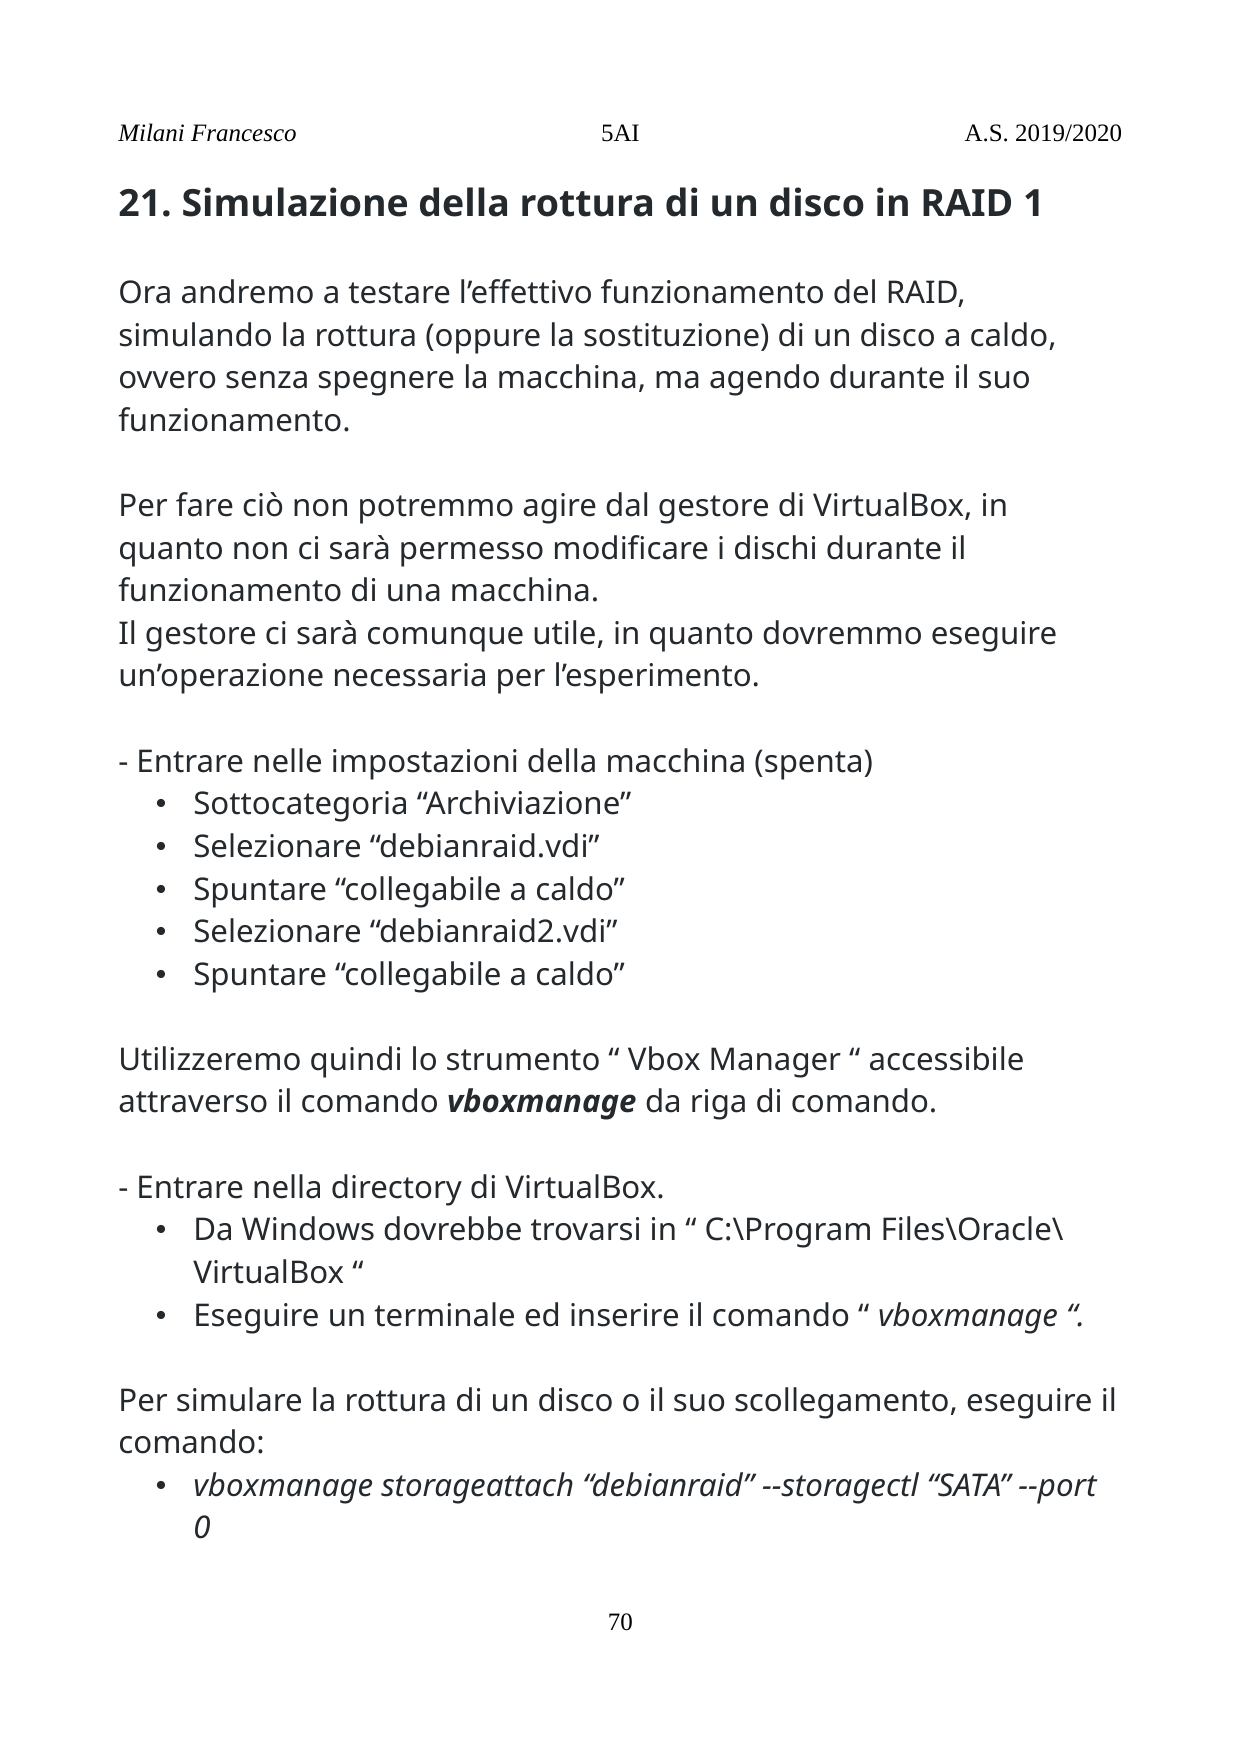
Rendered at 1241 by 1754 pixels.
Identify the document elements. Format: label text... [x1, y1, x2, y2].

list vboxmanage storageattach “debianraid” --storagectl “SATA” --port 0 [156, 1463, 1122, 1548]
text - Entrare nelle impostazioni della macchina (spenta) [118, 739, 1122, 781]
text - Entrare nella directory di VirtualBox. [118, 1165, 1122, 1207]
list Selezionare “debianraid2.vdi” [156, 909, 1122, 952]
list Selezionare “debianraid.vdi” [156, 824, 1122, 866]
text 21. Simulazione della rottura di un disco in RAID 1 [118, 176, 1122, 227]
text Utilizzeremo quindi lo strumento “ Vbox Manager “ accessibile attraverso il comando vboxmanage da riga di comando. [118, 1037, 1122, 1122]
text Il gestore ci sarà comunque utile, in quanto dovremmo eseguire un’operazione necessaria per l’esperimento. [118, 611, 1122, 696]
text Per fare ciò non potremmo agire dal gestore di VirtualBox, in quanto non ci sarà permesso modificare i dischi durante il funzionamento di una macchina. [118, 440, 1122, 611]
list Sottocategoria “Archiviazione” [156, 781, 1122, 824]
list Spuntare “collegabile a caldo” [156, 952, 1122, 994]
text Per simulare la rottura di un disco o il suo scollegamento, eseguire il comando: [118, 1378, 1122, 1463]
list Eseguire un terminale ed inserire il comando “ vboxmanage “. [156, 1292, 1122, 1335]
list Da Windows dovrebbe trovarsi in “ C:\Program Files\Oracle\VirtualBox “ [156, 1207, 1122, 1292]
text Ora andremo a testare l’effettivo funzionamento del RAID, simulando la rottura (oppure la sostituzione) di un disco a caldo, ovvero senza spegnere la macchina, ma agendo durante il suo funzionamento. [118, 270, 1122, 440]
list Spuntare “collegabile a caldo” [156, 866, 1122, 909]
